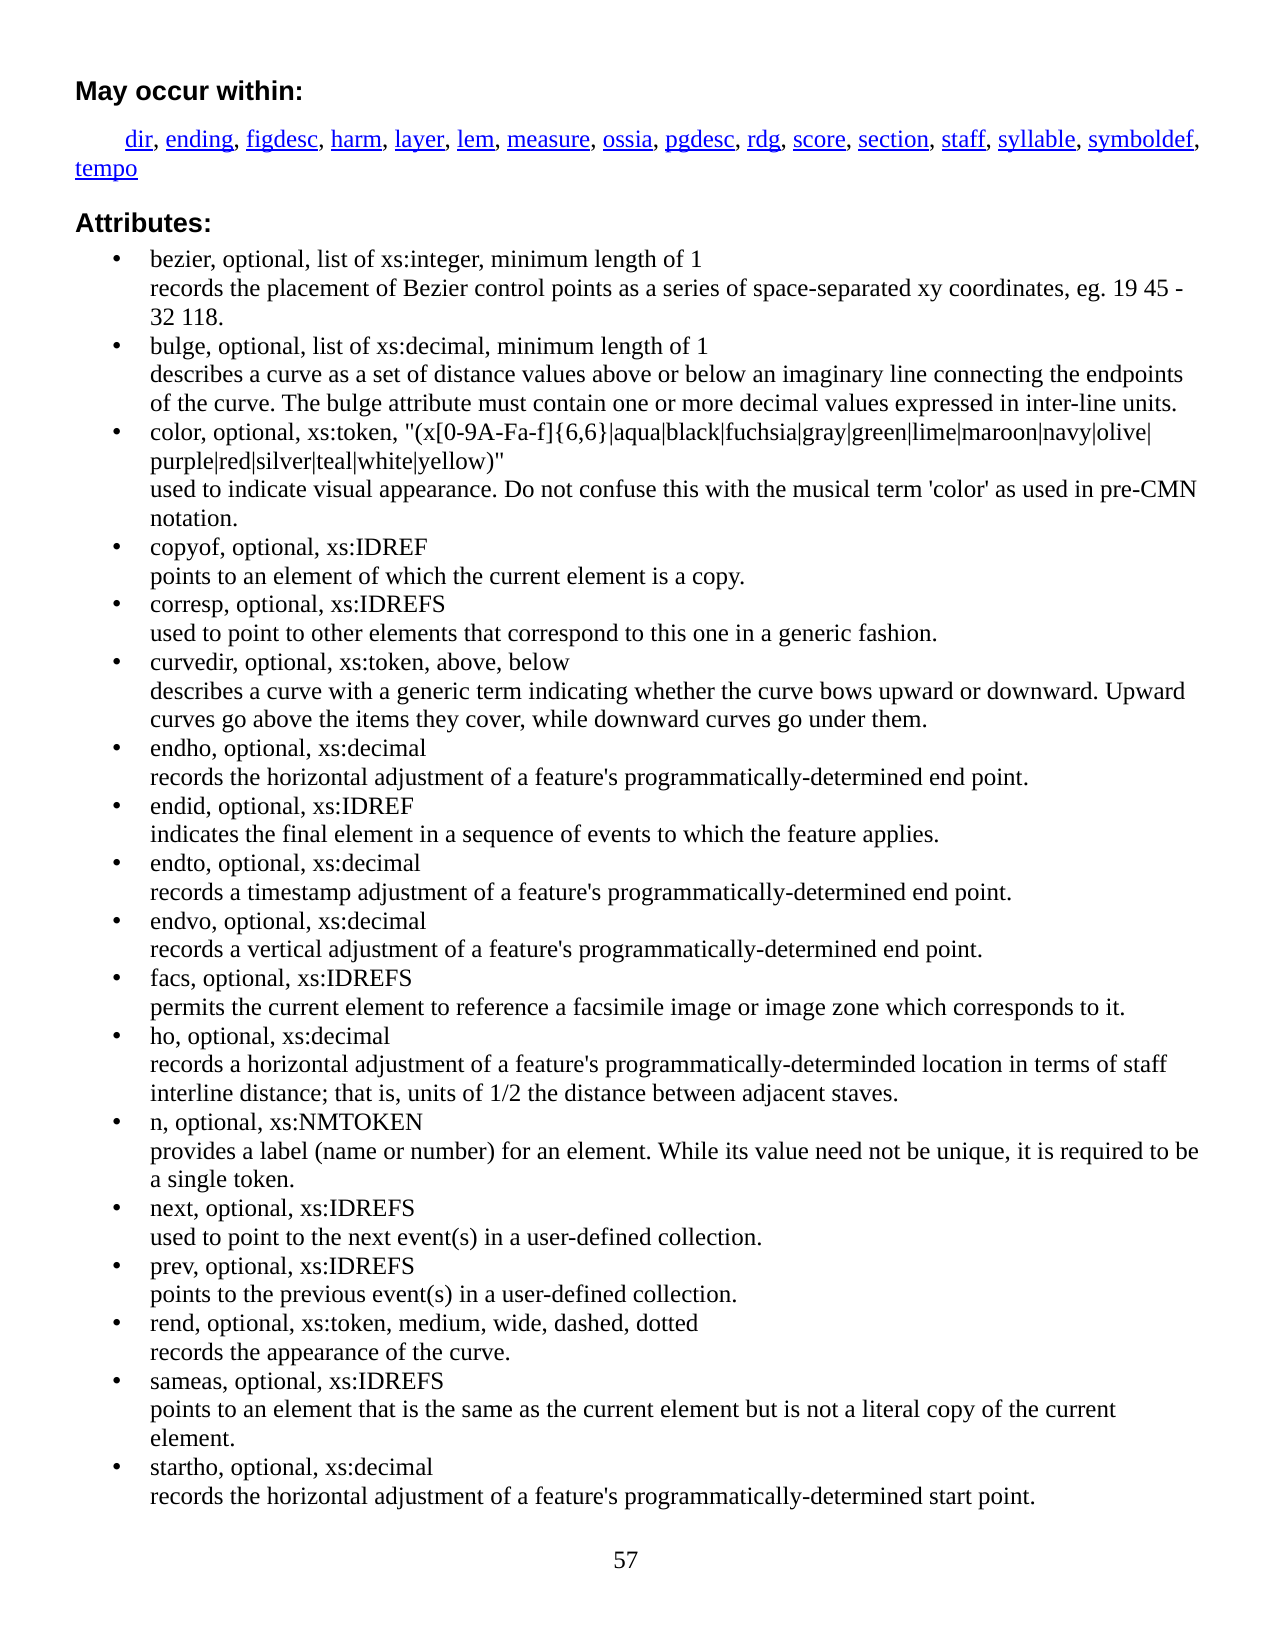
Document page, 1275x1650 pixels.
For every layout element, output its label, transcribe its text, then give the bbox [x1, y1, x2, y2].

subtitle May occur within: [75, 75, 1200, 106]
list facs, optional, xs:IDREFS permits the current element to reference a facsimile image or image zone which corresponds to it. [112, 963, 1200, 1021]
list bezier, optional, list of xs:integer, minimum length of 1 records the placement of Bezier control points as a series of space-separated xy coordinates, eg. 19 45 -32 118. [112, 244, 1200, 331]
list startho, optional, xs:decimal records the horizontal adjustment of a feature's programmatically-determined start point. [112, 1452, 1200, 1509]
list endto, optional, xs:decimal records a timestamp adjustment of a feature's programmatically-determined end point. [112, 848, 1200, 906]
list endho, optional, xs:decimal records the horizontal adjustment of a feature's programmatically-determined end point. [112, 733, 1200, 791]
subtitle Attributes: [75, 207, 1200, 238]
list sameas, optional, xs:IDREFS points to an element that is the same as the current element but is not a literal copy of the current element. [112, 1366, 1200, 1452]
list endid, optional, xs:IDREF indicates the final element in a sequence of events to which the feature applies. [112, 791, 1200, 848]
list prev, optional, xs:IDREFS points to the previous event(s) in a user-defined collection. [112, 1251, 1200, 1308]
list copyof, optional, xs:IDREF points to an element of which the current element is a copy. [112, 532, 1200, 589]
list rend, optional, xs:token, medium, wide, dashed, dotted records the appearance of the curve. [112, 1308, 1200, 1366]
list curvedir, optional, xs:token, above, below describes a curve with a generic term indicating whether the curve bows upward or downward. Upward curves go above the items they cover, while downward curves go under them. [112, 647, 1200, 733]
text dir, ending, figdesc, harm, layer, lem, measure, ossia, pgdesc, rdg, score, section, staff, syllable, symboldef, tempo [75, 124, 1200, 182]
list corresp, optional, xs:IDREFS used to point to other elements that correspond to this one in a generic fashion. [112, 589, 1200, 647]
list color, optional, xs:token, "(x[0-9A-Fa-f]{6,6}|aqua|black|fuchsia|gray|green|lime|maroon|navy|olive|purple|red|silver|teal|white|yellow)" used to indicate visual appearance. Do not confuse this with the musical term 'color' as used in pre-CMN notation. [112, 417, 1200, 532]
list n, optional, xs:NMTOKEN provides a label (name or number) for an element. While its value need not be unique, it is required to be a single token. [112, 1107, 1200, 1193]
list endvo, optional, xs:decimal records a vertical adjustment of a feature's programmatically-determined end point. [112, 906, 1200, 963]
list ho, optional, xs:decimal records a horizontal adjustment of a feature's programmatically-determinded location in terms of staff interline distance; that is, units of 1/2 the distance between adjacent staves. [112, 1021, 1200, 1107]
list next, optional, xs:IDREFS used to point to the next event(s) in a user-defined collection. [112, 1193, 1200, 1251]
list bulge, optional, list of xs:decimal, minimum length of 1 describes a curve as a set of distance values above or below an imaginary line connecting the endpoints of the curve. The bulge attribute must contain one or more decimal values expressed in inter-line units. [112, 331, 1200, 417]
